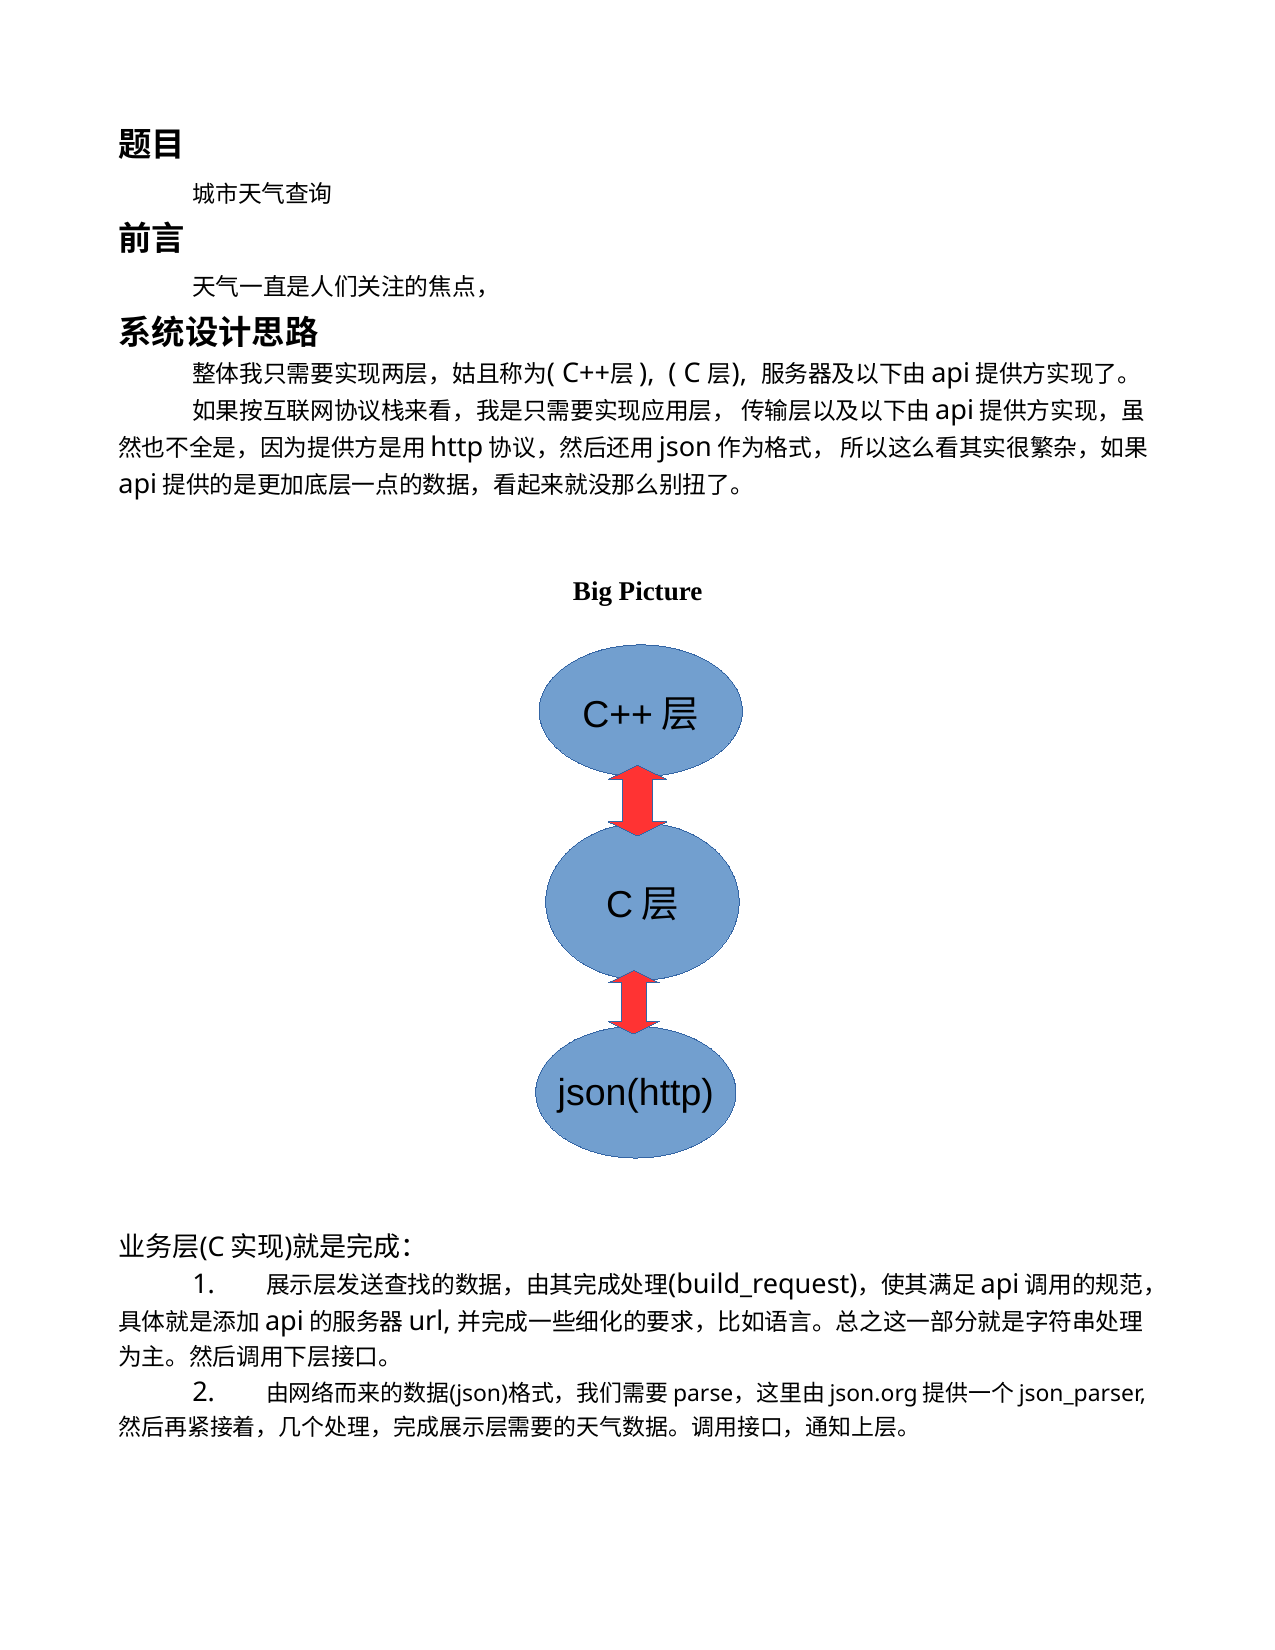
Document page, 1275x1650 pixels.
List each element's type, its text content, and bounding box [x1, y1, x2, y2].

text 题目 [118, 118, 1157, 166]
text 天气一直是人们关注的焦点， [118, 260, 1157, 305]
text 业务层(C实现)就是完成： [118, 1225, 1157, 1264]
text Big Picture [118, 575, 1157, 606]
text 2. 由网络而来的数据(json)格式，我们需要parse，这里由json.org提供一个json_parser, 然后再紧接着，几个处理，完成展示层需要的天气数据。调用接口，通知上层。 [118, 1372, 1157, 1442]
text 前言 [118, 212, 1157, 260]
text 系统设计思路 [118, 305, 1157, 354]
text 城市天气查询 [118, 166, 1157, 212]
text 1. 展示层发送查找的数据，由其完成处理(build_request)，使其满足api调用的规范，具体就是添加api的服务器url, 并完成一些细化的要求，比如语言。总之这一部分就是字符串处理为主。然后调用下层接口。 [118, 1264, 1157, 1372]
text 整体我只需要实现两层，姑且称为( C++层 ), ( C 层), 服务器及以下由api提供方实现了。 [118, 354, 1157, 391]
text 如果按互联网协议栈来看，我是只需要实现应用层， 传输层以及以下由api提供方实现，虽然也不全是，因为提供方是用http协议，然后还用json作为格式， 所以这么看其实很繁杂，如果api提供的是更加底层一点的数据，看起来就没那么别扭了。 [118, 391, 1157, 501]
